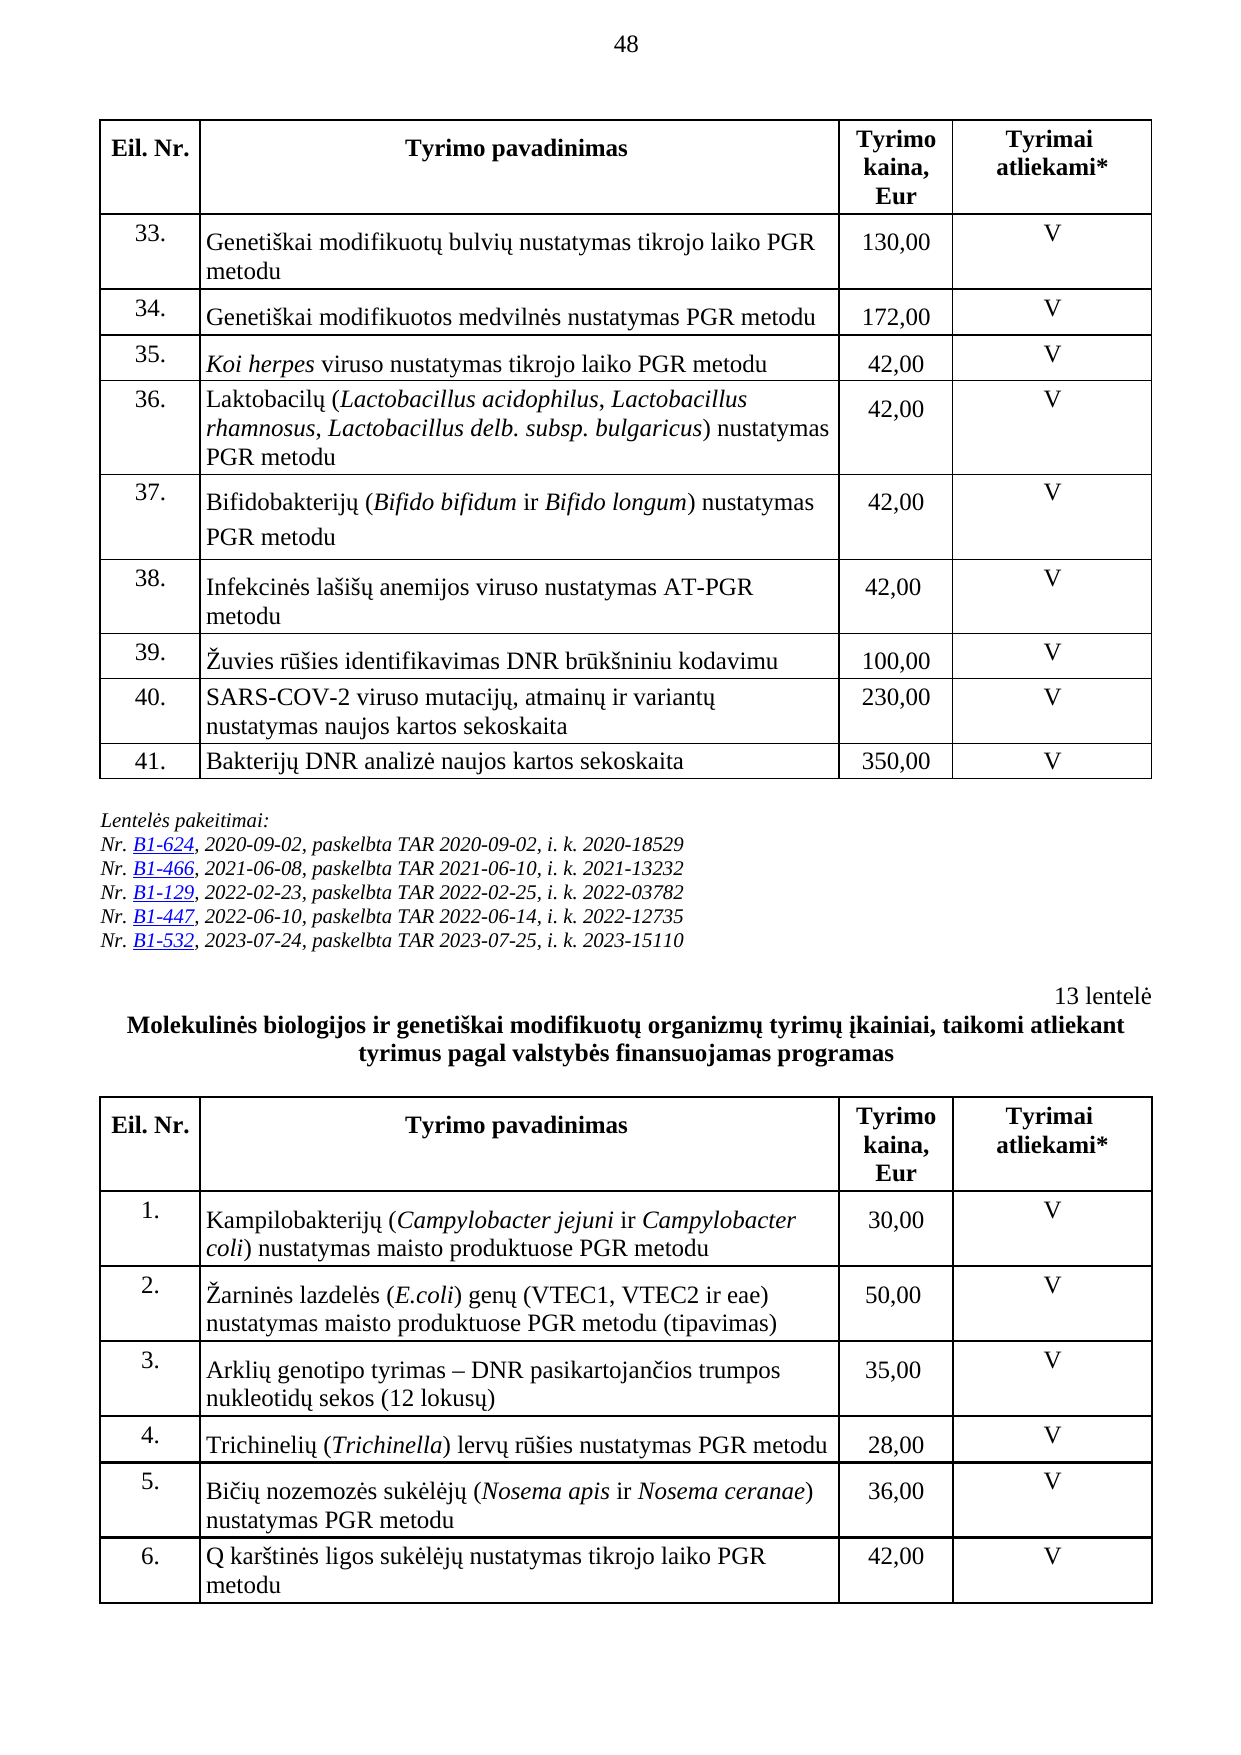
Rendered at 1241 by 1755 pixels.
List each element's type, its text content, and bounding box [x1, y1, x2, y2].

table_cell Bakterijų DNR analizė naujos kartos sekoskaita [201, 744, 838, 778]
table_cell V [953, 679, 1151, 742]
table_cell Koi herpes viruso nustatymas tikrojo laiko PGR metodu [201, 336, 838, 380]
table_cell V [953, 634, 1151, 678]
text Lentelės pakeitimai: [100, 808, 1152, 832]
text Molekulinės biologijos ir genetiškai modifikuotų organizmų tyrimų įkainiai, taikomi atliekant tyrimus pagal valstybės finansuojamas programas [100, 1010, 1152, 1067]
table_cell 5. [101, 1464, 199, 1536]
table_cell 100,00 [840, 634, 952, 678]
table_cell V [953, 744, 1151, 778]
table_cell Genetiškai modifikuotų bulvių nustatymas tikrojo laiko PGR metodu [201, 215, 838, 288]
text Nr. B1-532, 2023-07-24, paskelbta TAR 2023-07-25, i. k. 2023-15110 [100, 928, 1152, 952]
table_cell Arklių genotipo tyrimas – DNR pasikartojančios trumpos nukleotidų sekos (12 lokusų) [201, 1342, 838, 1415]
table_cell Trichinelių (Trichinella) lervų rūšies nustatymas PGR metodu [201, 1417, 838, 1461]
table_cell 34. [101, 290, 199, 334]
table_cell 42,00 [840, 1539, 952, 1602]
table_cell V [954, 1267, 1151, 1340]
table_cell 2. [101, 1267, 199, 1340]
table_header Eil. Nr. [101, 121, 199, 213]
table_cell Infekcinės lašišų anemijos viruso nustatymas AT-PGR metodu [201, 560, 838, 633]
table_cell 30,00 [840, 1192, 952, 1265]
table_cell V [953, 560, 1151, 633]
table_cell 42,00 [840, 336, 952, 380]
table_header Tyrimai atliekami* [953, 121, 1151, 213]
table_cell 36,00 [840, 1464, 952, 1536]
table_cell 39. [101, 634, 199, 678]
table_cell Žarninės lazdelės (E.coli) genų (VTEC1, VTEC2 ir eae) nustatymas maisto produktuose PGR metodu (tipavimas) [201, 1267, 838, 1340]
table_cell 41. [101, 744, 199, 778]
table_cell 42,00 [840, 381, 952, 473]
table_cell V [953, 381, 1151, 473]
table_cell Genetiškai modifikuotos medvilnės nustatymas PGR metodu [201, 290, 838, 334]
table_header Tyrimo pavadinimas [201, 1098, 838, 1190]
table_cell V [954, 1342, 1151, 1415]
table_cell V [954, 1417, 1151, 1461]
text Nr. B1-447, 2022-06-10, paskelbta TAR 2022-06-14, i. k. 2022-12735 [100, 904, 1152, 928]
table_cell V [953, 336, 1151, 380]
table_cell 36. [101, 381, 199, 473]
table_cell Kampilobakterijų (Campylobacter jejuni ir Campylobacter coli) nustatymas maisto produktuose PGR metodu [201, 1192, 838, 1265]
table_cell Laktobacilų (Lactobacillus acidophilus, Lactobacillus rhamnosus, Lactobacillus delb. subsp. bulgaricus) nustatymas PGR metodu [201, 381, 838, 473]
text 13 lentelė [174, 981, 1152, 1010]
table_cell 33. [101, 215, 199, 288]
table_cell 28,00 [840, 1417, 952, 1461]
table_cell V [954, 1464, 1151, 1536]
table_cell 35,00 [840, 1342, 952, 1415]
table_header Eil. Nr. [101, 1098, 199, 1190]
table_header Tyrimai atliekami* [954, 1098, 1151, 1190]
table_cell 37. [101, 475, 199, 559]
table_cell Bifidobakterijų (Bifido bifidum ir Bifido longum) nustatymas PGR metodu [201, 475, 838, 559]
table_cell 350,00 [840, 744, 952, 778]
table_cell 42,00 [840, 560, 952, 633]
table_header Tyrimo kaina, Eur [840, 1098, 952, 1190]
table_cell 42,00 [840, 475, 952, 559]
text Nr. B1-624, 2020-09-02, paskelbta TAR 2020-09-02, i. k. 2020-18529 [100, 832, 1152, 856]
table_cell 130,00 [840, 215, 952, 288]
table_cell 4. [101, 1417, 199, 1461]
table_cell SARS-COV-2 viruso mutacijų, atmainų ir variantų nustatymas naujos kartos sekoskaita [201, 679, 838, 742]
table_cell Žuvies rūšies identifikavimas DNR brūkšniniu kodavimu [201, 634, 838, 678]
table_cell 1. [101, 1192, 199, 1265]
table_cell 6. [101, 1539, 199, 1602]
table_header Tyrimo kaina, Eur [840, 121, 952, 213]
table_cell 172,00 [840, 290, 952, 334]
table_cell V [953, 475, 1151, 559]
table_cell 230,00 [840, 679, 952, 742]
table_cell Bičių nozemozės sukėlėjų (Nosema apis ir Nosema ceranae) nustatymas PGR metodu [201, 1464, 838, 1536]
table_cell V [954, 1539, 1151, 1602]
table_cell Q karštinės ligos sukėlėjų nustatymas tikrojo laiko PGR metodu [201, 1539, 838, 1602]
table_cell V [953, 290, 1151, 334]
table_cell 35. [101, 336, 199, 380]
text Nr. B1-466, 2021-06-08, paskelbta TAR 2021-06-10, i. k. 2021-13232 [100, 856, 1152, 880]
table_cell V [953, 215, 1151, 288]
table_header Tyrimo pavadinimas [201, 121, 838, 213]
table_cell 40. [101, 679, 199, 742]
text Nr. B1-129, 2022-02-23, paskelbta TAR 2022-02-25, i. k. 2022-03782 [100, 880, 1152, 904]
table_cell 38. [101, 560, 199, 633]
table_cell V [954, 1192, 1151, 1265]
table_cell 50,00 [840, 1267, 952, 1340]
table_cell 3. [101, 1342, 199, 1415]
